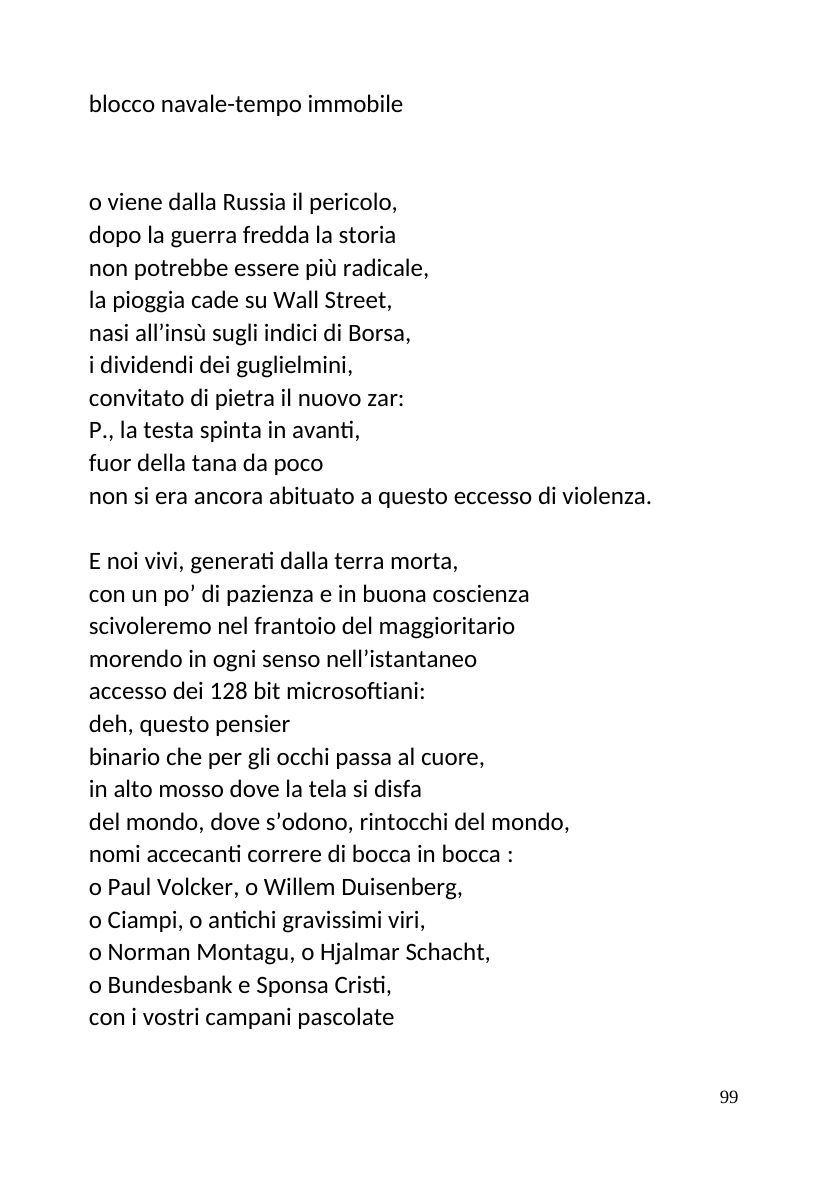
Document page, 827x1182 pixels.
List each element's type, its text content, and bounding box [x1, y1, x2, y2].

text i dividendi dei guglielmini, [89, 349, 738, 380]
text dopo la guerra fredda la storia [89, 219, 738, 249]
text o Bundesbank e Sponsa Cristi, [89, 969, 738, 999]
text del mondo, dove s’odono, rintocchi del mondo, [89, 806, 738, 836]
text E noi vivi, generati dalla terra morta, [89, 545, 738, 576]
text o viene dalla Russia il pericolo, [89, 186, 738, 217]
text binario che per gli occhi passa al cuore, [89, 741, 738, 771]
text fuor della tana da poco [89, 447, 738, 478]
text deh, questo pensier [89, 708, 738, 739]
text con i vostri campani pascolate [89, 1002, 738, 1032]
text morendo in ogni senso nell’istantaneo [89, 643, 738, 673]
text blocco navale-tempo immobile [89, 89, 738, 119]
text nasi all’insù sugli indici di Borsa, [89, 317, 738, 347]
text o Paul Volcker, o Willem Duisenberg, [89, 871, 738, 902]
text la pioggia cade su Wall Street, [89, 284, 738, 315]
text accesso dei 128 bit microsoftiani: [89, 676, 738, 706]
text o Norman Montagu, o Hjalmar Schacht, [89, 936, 738, 967]
text non si era ancora abituato a questo eccesso di violenza. [89, 480, 738, 510]
text nomi accecanti correre di bocca in bocca : [89, 838, 738, 869]
text convitato di pietra il nuovo zar: [89, 382, 738, 413]
text non potrebbe essere più radicale, [89, 252, 738, 282]
text scivoleremo nel frantoio del maggioritario [89, 610, 738, 641]
text o Ciampi, o antichi gravissimi viri, [89, 904, 738, 934]
text con un po’ di pazienza e in buona coscienza [89, 578, 738, 608]
text in alto mosso dove la tela si disfa [89, 773, 738, 804]
text P., la testa spinta in avanti, [89, 415, 738, 445]
